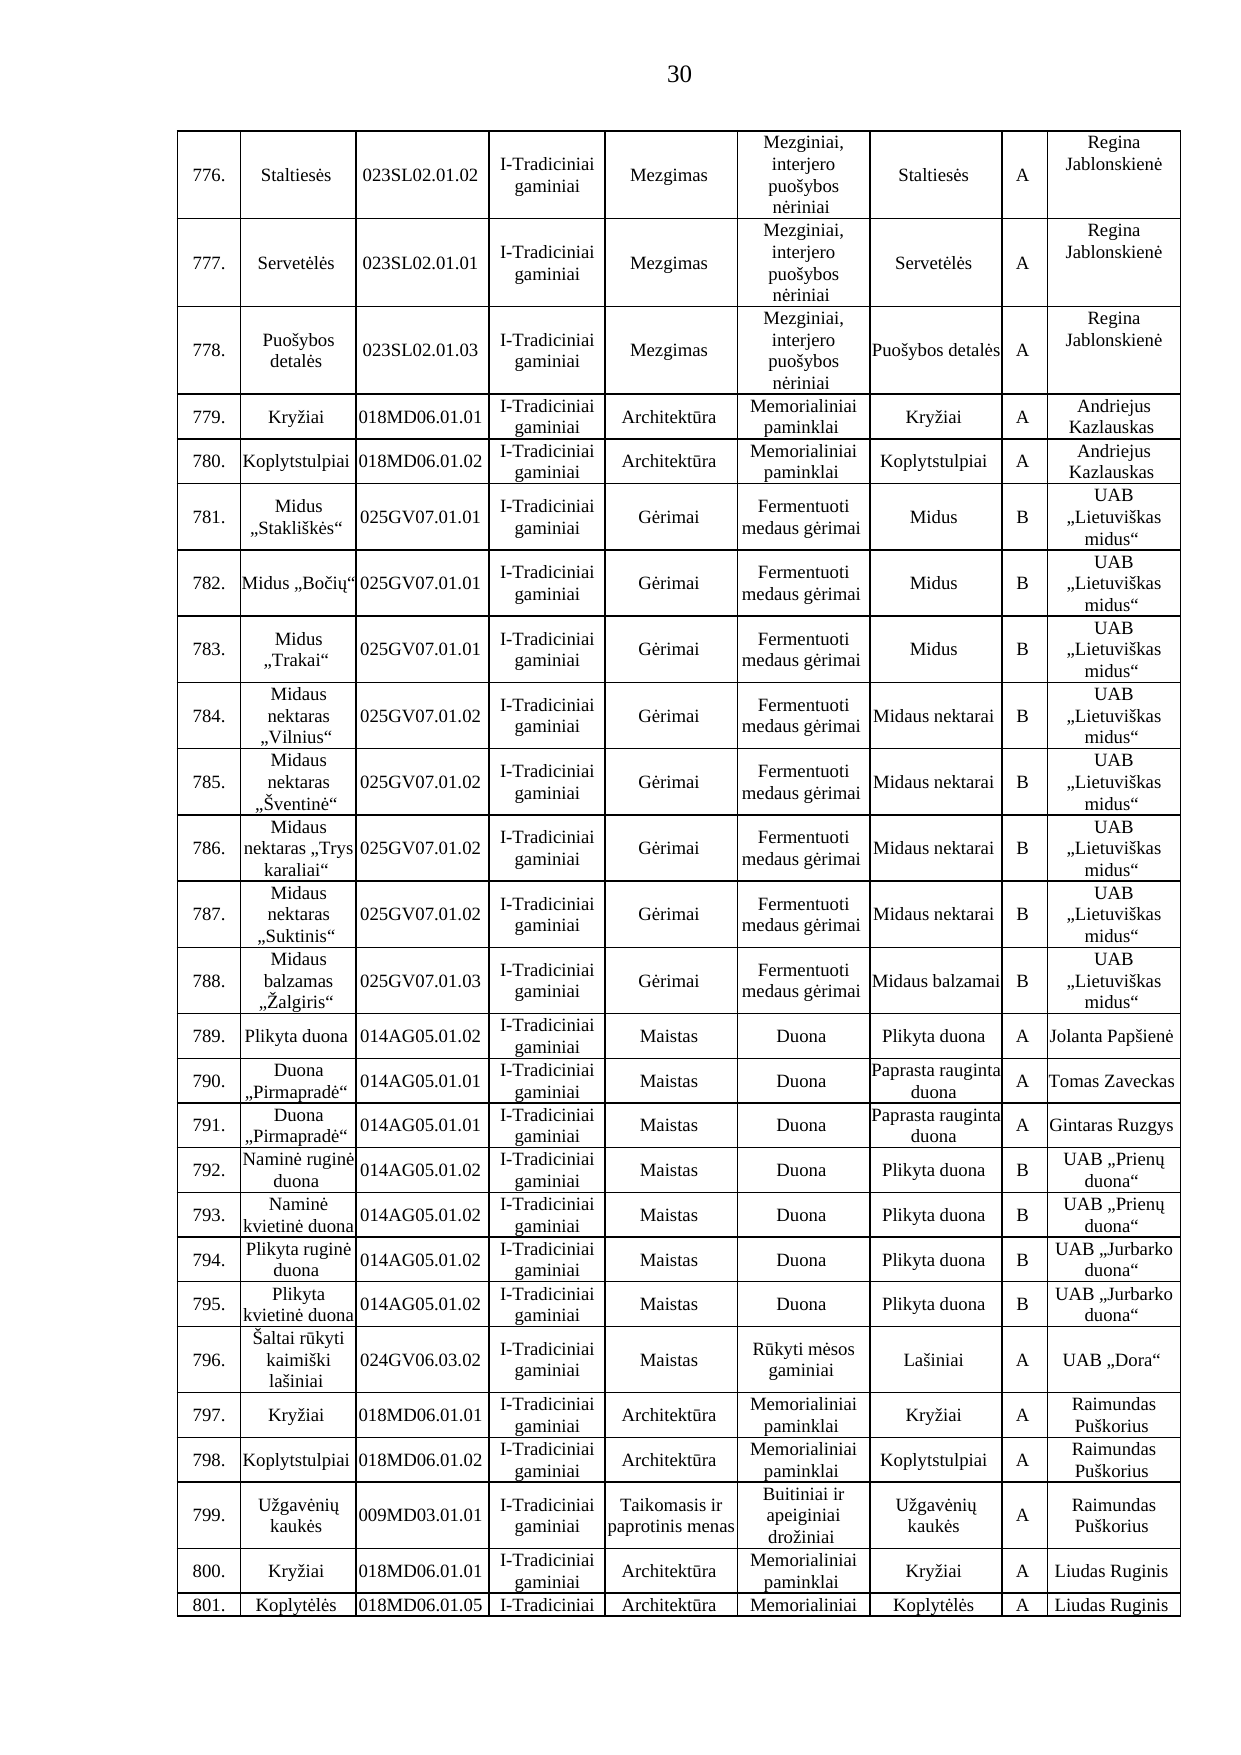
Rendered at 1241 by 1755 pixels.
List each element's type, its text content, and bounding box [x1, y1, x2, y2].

table_cell Liudas Ruginis [1048, 1594, 1180, 1615]
table_cell 014AG05.01.02 [357, 1193, 488, 1236]
table_cell Memorialiniai paminklai [738, 1549, 869, 1592]
table_cell B [1003, 816, 1047, 880]
table_cell B [1003, 749, 1047, 814]
table_cell UAB „Lietuviškas midus“ [1048, 484, 1180, 549]
table_cell A [1003, 1393, 1047, 1436]
table_cell I-Tradiciniai gaminiai [490, 948, 604, 1013]
table_cell I-Tradiciniai gaminiai [490, 882, 604, 946]
table_cell Kryžiai [241, 1549, 355, 1592]
table_cell Buitiniai ir apeiginiai drožiniai [738, 1483, 869, 1547]
table_cell Midaus balzamas „Žalgiris“ [241, 948, 355, 1013]
table_cell Andriejus Kazlauskas [1048, 440, 1180, 483]
table_cell Kryžiai [871, 1393, 1001, 1436]
table_cell 801. [178, 1594, 240, 1615]
table_cell UAB „Lietuviškas midus“ [1048, 882, 1180, 946]
table_cell I-Tradiciniai gaminiai [490, 1193, 604, 1236]
table_cell Regina Jablonskienė [1048, 132, 1180, 218]
table_cell 800. [178, 1549, 240, 1592]
table_cell 778. [178, 307, 240, 393]
table_cell Mezginiai, interjero puošybos nėriniai [738, 219, 869, 306]
table_cell 777. [178, 219, 240, 306]
table_cell 025GV07.01.01 [357, 484, 488, 549]
table_cell Maistas [606, 1059, 737, 1102]
table_cell Midaus nektaras „Suktinis“ [241, 882, 355, 946]
table_cell Memorialiniai paminklai [738, 1438, 869, 1481]
table_cell A [1003, 219, 1047, 306]
table_cell Jolanta Papšienė [1048, 1014, 1180, 1057]
table_cell Staltiesės [871, 132, 1001, 218]
table_cell Midus [871, 617, 1001, 681]
table_cell 793. [178, 1193, 240, 1236]
table_cell Puošybos detalės [241, 307, 355, 393]
table_cell I-Tradiciniai gaminiai [490, 551, 604, 615]
table_cell Fermentuoti medaus gėrimai [738, 551, 869, 615]
table_cell Kryžiai [241, 1393, 355, 1436]
table_cell Naminė kvietinė duona [241, 1193, 355, 1236]
table_cell Architektūra [606, 440, 737, 483]
table_cell 014AG05.01.02 [357, 1148, 488, 1191]
table_cell I-Tradiciniai gaminiai [490, 1148, 604, 1191]
table_cell Servetėlės [241, 219, 355, 306]
table_cell Mezginiai, interjero puošybos nėriniai [738, 307, 869, 393]
table_cell 024GV06.03.02 [357, 1327, 488, 1392]
table_cell Plikyta kvietinė duona [241, 1282, 355, 1326]
table_cell Gėrimai [606, 882, 737, 946]
table_cell UAB „Lietuviškas midus“ [1048, 551, 1180, 615]
table_cell Raimundas Puškorius [1048, 1393, 1180, 1436]
table_cell A [1003, 1594, 1047, 1615]
table_cell Mezgimas [606, 132, 737, 218]
table_cell I-Tradiciniai gaminiai [490, 1104, 604, 1147]
table_cell UAB „Prienų duona“ [1048, 1193, 1180, 1236]
table_cell 014AG05.01.01 [357, 1104, 488, 1147]
table_cell B [1003, 1238, 1047, 1281]
table_cell I-Tradiciniai gaminiai [490, 219, 604, 306]
table_cell Mezgimas [606, 307, 737, 393]
table_cell Fermentuoti medaus gėrimai [738, 882, 869, 946]
table_cell A [1003, 1104, 1047, 1147]
table_cell Architektūra [606, 1438, 737, 1481]
table_cell Duona [738, 1014, 869, 1057]
table_cell 794. [178, 1238, 240, 1281]
table_cell Gėrimai [606, 617, 737, 681]
table_cell Lašiniai [871, 1327, 1001, 1392]
table_cell Raimundas Puškorius [1048, 1483, 1180, 1547]
table_cell A [1003, 1059, 1047, 1102]
table_cell B [1003, 617, 1047, 681]
table_cell I-Tradiciniai gaminiai [490, 395, 604, 438]
table_cell Midaus nektarai [871, 749, 1001, 814]
table_cell B [1003, 1282, 1047, 1326]
table_cell Memorialiniai paminklai [738, 395, 869, 438]
table_cell 796. [178, 1327, 240, 1392]
table_cell I-Tradiciniai gaminiai [490, 617, 604, 681]
table_cell UAB „Lietuviškas midus“ [1048, 816, 1180, 880]
table_cell Maistas [606, 1282, 737, 1326]
table_cell Fermentuoti medaus gėrimai [738, 617, 869, 681]
table_cell Duona [738, 1059, 869, 1102]
table_cell Regina Jablonskienė [1048, 219, 1180, 306]
table_cell Koplytstulpiai [241, 1438, 355, 1481]
table_cell Mezgimas [606, 219, 737, 306]
table_cell Koplytstulpiai [241, 440, 355, 483]
table_cell 795. [178, 1282, 240, 1326]
table_cell Andriejus Kazlauskas [1048, 395, 1180, 438]
table_cell Servetėlės [871, 219, 1001, 306]
table_cell Naminė ruginė duona [241, 1148, 355, 1191]
table_cell 009MD03.01.01 [357, 1483, 488, 1547]
table_cell I-Tradiciniai gaminiai [490, 1327, 604, 1392]
table_cell Gėrimai [606, 749, 737, 814]
table_cell 779. [178, 395, 240, 438]
table_cell Koplytstulpiai [871, 440, 1001, 483]
table_cell Plikyta duona [871, 1282, 1001, 1326]
table_cell Užgavėnių kaukės [241, 1483, 355, 1547]
table_cell Plikyta duona [871, 1014, 1001, 1057]
table_cell Gėrimai [606, 551, 737, 615]
table_cell Puošybos detalės [871, 307, 1001, 393]
table_cell Gėrimai [606, 816, 737, 880]
table_cell 781. [178, 484, 240, 549]
table_cell Plikyta duona [871, 1238, 1001, 1281]
table_cell Liudas Ruginis [1048, 1549, 1180, 1592]
table_cell Plikyta duona [241, 1014, 355, 1057]
table_cell Regina Jablonskienė [1048, 307, 1180, 393]
table_cell Duona „Pirmapradė“ [241, 1104, 355, 1147]
table_cell B [1003, 1193, 1047, 1236]
table_cell Midaus nektarai [871, 683, 1001, 748]
table_cell Architektūra [606, 1393, 737, 1436]
table_cell 014AG05.01.02 [357, 1238, 488, 1281]
table_cell Rūkyti mėsos gaminiai [738, 1327, 869, 1392]
table_cell Gėrimai [606, 948, 737, 1013]
table_cell I-Tradiciniai gaminiai [490, 484, 604, 549]
table_cell I-Tradiciniai [490, 1594, 604, 1615]
table_cell Midaus nektaras „Šventinė“ [241, 749, 355, 814]
table_cell 025GV07.01.02 [357, 882, 488, 946]
table_cell Staltiesės [241, 132, 355, 218]
table_cell 018MD06.01.01 [357, 1549, 488, 1592]
table_cell Midaus nektarai [871, 882, 1001, 946]
table_cell 014AG05.01.02 [357, 1014, 488, 1057]
table_cell I-Tradiciniai gaminiai [490, 1483, 604, 1547]
table_cell Midus „Bočių“ [241, 551, 355, 615]
table_cell UAB „Lietuviškas midus“ [1048, 683, 1180, 748]
table_cell B [1003, 948, 1047, 1013]
table_cell Fermentuoti medaus gėrimai [738, 683, 869, 748]
table_cell Midaus nektaras „Vilnius“ [241, 683, 355, 748]
table_cell Duona [738, 1148, 869, 1191]
table_cell A [1003, 1483, 1047, 1547]
table_cell 786. [178, 816, 240, 880]
table_cell Raimundas Puškorius [1048, 1438, 1180, 1481]
table_cell B [1003, 1148, 1047, 1191]
table_cell A [1003, 1438, 1047, 1481]
table_cell 025GV07.01.02 [357, 816, 488, 880]
table_cell 018MD06.01.02 [357, 1438, 488, 1481]
table_cell Duona [738, 1193, 869, 1236]
table_cell Memorialiniai [738, 1594, 869, 1615]
table_cell UAB „Jurbarko duona“ [1048, 1238, 1180, 1281]
table_cell Duona [738, 1104, 869, 1147]
table_cell Kryžiai [241, 395, 355, 438]
table_cell UAB „Lietuviškas midus“ [1048, 948, 1180, 1013]
table_cell Paprasta rauginta duona [871, 1059, 1001, 1102]
table_cell UAB „Prienų duona“ [1048, 1148, 1180, 1191]
table_cell A [1003, 1014, 1047, 1057]
table_cell A [1003, 1549, 1047, 1592]
table_cell 025GV07.01.02 [357, 749, 488, 814]
table_cell Gėrimai [606, 484, 737, 549]
table_cell Midus [871, 484, 1001, 549]
table_cell UAB „Jurbarko duona“ [1048, 1282, 1180, 1326]
table_cell 018MD06.01.05 [357, 1594, 488, 1615]
table_cell Fermentuoti medaus gėrimai [738, 948, 869, 1013]
table_cell Midus „Stakliškės“ [241, 484, 355, 549]
table_cell I-Tradiciniai gaminiai [490, 307, 604, 393]
table_cell Plikyta ruginė duona [241, 1238, 355, 1281]
table_cell Kryžiai [871, 395, 1001, 438]
table_cell I-Tradiciniai gaminiai [490, 683, 604, 748]
table_cell I-Tradiciniai gaminiai [490, 1549, 604, 1592]
table_cell 023SL02.01.03 [357, 307, 488, 393]
table_cell Maistas [606, 1238, 737, 1281]
table_cell 776. [178, 132, 240, 218]
table_cell Duona [738, 1282, 869, 1326]
table_cell Užgavėnių kaukės [871, 1483, 1001, 1547]
table_cell Midaus nektarai [871, 816, 1001, 880]
table_cell Maistas [606, 1327, 737, 1392]
table_cell I-Tradiciniai gaminiai [490, 1393, 604, 1436]
table_cell 025GV07.01.02 [357, 683, 488, 748]
table_cell Midus „Trakai“ [241, 617, 355, 681]
table_cell Gintaras Ruzgys [1048, 1104, 1180, 1147]
table_cell B [1003, 683, 1047, 748]
table_cell A [1003, 440, 1047, 483]
table_cell UAB „Lietuviškas midus“ [1048, 749, 1180, 814]
table_cell I-Tradiciniai gaminiai [490, 1059, 604, 1102]
table_cell 790. [178, 1059, 240, 1102]
table_cell Gėrimai [606, 683, 737, 748]
table_cell Memorialiniai paminklai [738, 1393, 869, 1436]
table_cell Fermentuoti medaus gėrimai [738, 749, 869, 814]
table_cell Koplytstulpiai [871, 1438, 1001, 1481]
table_cell 782. [178, 551, 240, 615]
table_cell Fermentuoti medaus gėrimai [738, 484, 869, 549]
table_cell Maistas [606, 1104, 737, 1147]
table_cell 792. [178, 1148, 240, 1191]
table_cell 025GV07.01.01 [357, 617, 488, 681]
table_cell 789. [178, 1014, 240, 1057]
table_cell Architektūra [606, 1594, 737, 1615]
table_cell Paprasta rauginta duona [871, 1104, 1001, 1147]
table_cell I-Tradiciniai gaminiai [490, 749, 604, 814]
table_cell 018MD06.01.01 [357, 1393, 488, 1436]
table_cell 018MD06.01.01 [357, 395, 488, 438]
table_cell A [1003, 307, 1047, 393]
table_cell A [1003, 132, 1047, 218]
table_cell I-Tradiciniai gaminiai [490, 1282, 604, 1326]
table_cell I-Tradiciniai gaminiai [490, 1238, 604, 1281]
table_cell Taikomasis ir paprotinis menas [606, 1483, 737, 1547]
table_cell 014AG05.01.01 [357, 1059, 488, 1102]
table_cell I-Tradiciniai gaminiai [490, 1014, 604, 1057]
table_cell Memorialiniai paminklai [738, 440, 869, 483]
table_cell 023SL02.01.02 [357, 132, 488, 218]
table_cell Koplytėlės [241, 1594, 355, 1615]
table_cell 785. [178, 749, 240, 814]
table_cell 023SL02.01.01 [357, 219, 488, 306]
table_cell Duona „Pirmapradė“ [241, 1059, 355, 1102]
table_cell 018MD06.01.02 [357, 440, 488, 483]
table_cell Tomas Zaveckas [1048, 1059, 1180, 1102]
table_cell 025GV07.01.01 [357, 551, 488, 615]
table_cell Maistas [606, 1014, 737, 1057]
table_cell I-Tradiciniai gaminiai [490, 1438, 604, 1481]
table_cell 780. [178, 440, 240, 483]
table_cell I-Tradiciniai gaminiai [490, 816, 604, 880]
table_cell 787. [178, 882, 240, 946]
table_cell 797. [178, 1393, 240, 1436]
table_cell Architektūra [606, 395, 737, 438]
table_cell B [1003, 484, 1047, 549]
table_cell B [1003, 882, 1047, 946]
table_cell 788. [178, 948, 240, 1013]
table_cell 798. [178, 1438, 240, 1481]
table_cell UAB „Dora“ [1048, 1327, 1180, 1392]
table_cell A [1003, 395, 1047, 438]
table_cell Midaus nektaras „Trys karaliai“ [241, 816, 355, 880]
table_cell Fermentuoti medaus gėrimai [738, 816, 869, 880]
table_cell Plikyta duona [871, 1148, 1001, 1191]
table_cell A [1003, 1327, 1047, 1392]
table_cell I-Tradiciniai gaminiai [490, 132, 604, 218]
table_cell Šaltai rūkyti kaimiški lašiniai [241, 1327, 355, 1392]
table_cell Maistas [606, 1148, 737, 1191]
table_cell Maistas [606, 1193, 737, 1236]
table_cell Mezginiai, interjero puošybos nėriniai [738, 132, 869, 218]
table_cell B [1003, 551, 1047, 615]
table_cell 784. [178, 683, 240, 748]
table_cell 014AG05.01.02 [357, 1282, 488, 1326]
table_cell 791. [178, 1104, 240, 1147]
table_cell 025GV07.01.03 [357, 948, 488, 1013]
table_cell Duona [738, 1238, 869, 1281]
table_cell Plikyta duona [871, 1193, 1001, 1236]
table_cell 783. [178, 617, 240, 681]
table_cell Architektūra [606, 1549, 737, 1592]
table_cell I-Tradiciniai gaminiai [490, 440, 604, 483]
table_cell Kryžiai [871, 1549, 1001, 1592]
table_cell Midus [871, 551, 1001, 615]
table_cell UAB „Lietuviškas midus“ [1048, 617, 1180, 681]
table_cell Midaus balzamai [871, 948, 1001, 1013]
table_cell 799. [178, 1483, 240, 1547]
table_cell Koplytėlės [871, 1594, 1001, 1615]
